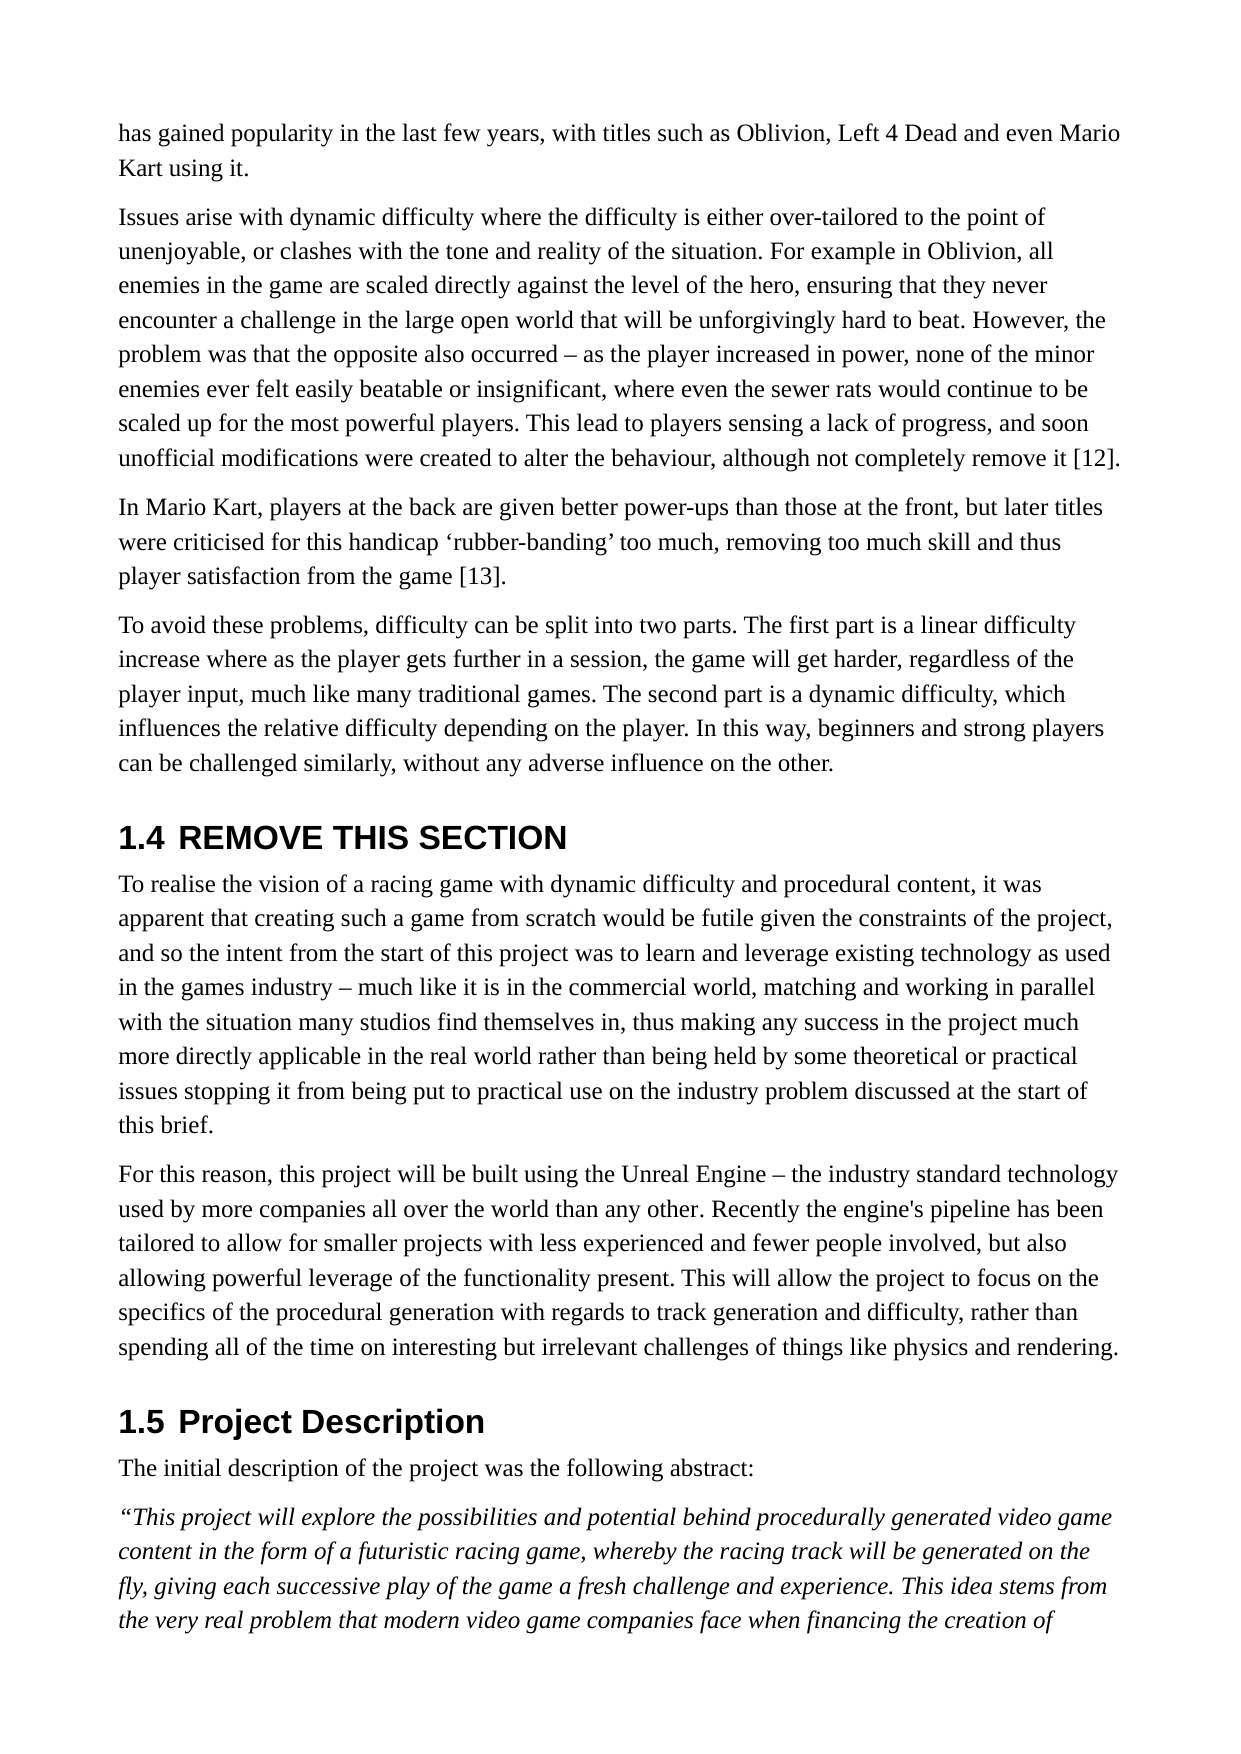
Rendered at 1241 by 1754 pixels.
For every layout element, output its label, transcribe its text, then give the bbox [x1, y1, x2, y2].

text In Mario Kart, players at the back are given better power-ups than those at the front, but later titles were criticised for this handicap ‘rubber-banding’ too much, removing too much skill and thus player satisfaction from the game [13]. [118, 492, 1122, 590]
text “This project will explore the possibilities and potential behind procedurally generated video game content in the form of a futuristic racing game, whereby the racing track will be generated on the fly, giving each successive play of the game a fresh challenge and experience. This idea stems from the very real problem that modern video game companies face when financing the creation of [118, 1502, 1122, 1634]
text To realise the vision of a racing game with dynamic difficulty and procedural content, it was apparent that creating such a game from scratch would be futile given the constraints of the project, and so the intent from the start of this project was to learn and leverage existing technology as used in the games industry – much like it is in the commercial world, matching and working in parallel with the situation many studios find themselves in, thus making any success in the project much more directly applicable in the real world rather than being held by some theoretical or practical issues stopping it from being put to practical use on the industry problem discussed at the start of this brief. [118, 869, 1122, 1139]
text has gained popularity in the last few years, with titles such as Oblivion, Left 4 Dead and even Mario Kart using it. [118, 118, 1122, 181]
subtitle Project Description [118, 1402, 1122, 1440]
text To avoid these problems, difficulty can be split into two parts. The first part is a linear difficulty increase where as the player gets further in a session, the game will get harder, regardless of the player input, much like many traditional games. The second part is a dynamic difficulty, which influences the relative difficulty depending on the player. In this way, beginners and strong players can be challenged similarly, without any adverse influence on the other. [118, 610, 1122, 777]
text For this reason, this project will be built using the Unreal Engine – the industry standard technology used by more companies all over the world than any other. Recently the engine's pipeline has been tailored to allow for smaller projects with less experienced and fewer people involved, but also allowing powerful leverage of the functionality present. This will allow the project to focus on the specifics of the procedural generation with regards to track generation and difficulty, rather than spending all of the time on interesting but irrelevant challenges of things like physics and rendering. [118, 1159, 1122, 1361]
text Issues arise with dynamic difficulty where the difficulty is either over-tailored to the point of unenjoyable, or clashes with the tone and reality of the situation. For example in Oblivion, all enemies in the game are scaled directly against the level of the hero, ensuring that they never encounter a challenge in the large open world that will be unforgivingly hard to beat. However, the problem was that the opposite also occurred – as the player increased in power, none of the minor enemies ever felt easily beatable or insignificant, where even the sewer rats would continue to be scaled up for the most powerful players. This lead to players sensing a lack of progress, and soon unofficial modifications were created to alter the behaviour, although not completely remove it [12]. [118, 202, 1122, 472]
subtitle REMOVE THIS SECTION [118, 818, 1122, 857]
text The initial description of the project was the following abstract: [118, 1453, 1122, 1482]
